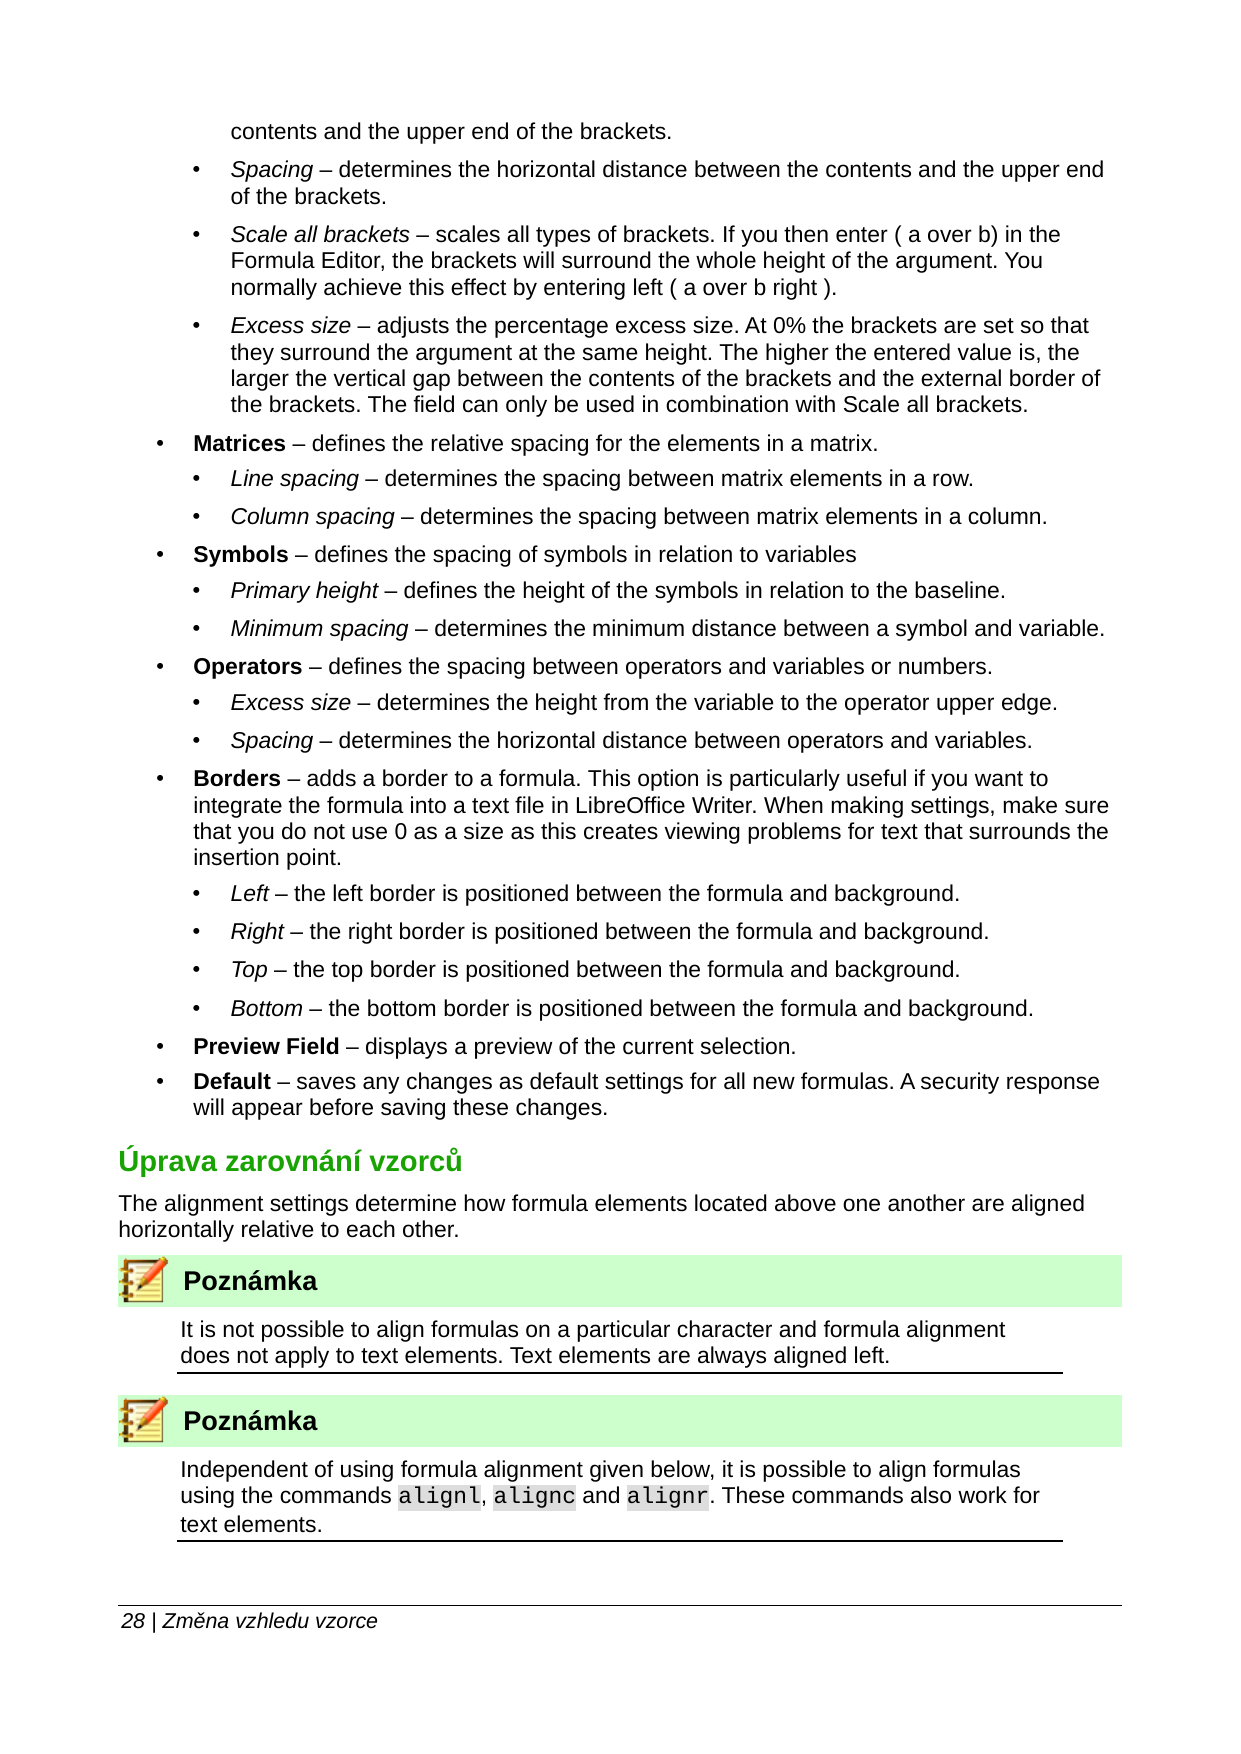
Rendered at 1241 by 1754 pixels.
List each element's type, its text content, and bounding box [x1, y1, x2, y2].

list Excess size – determines the height from the variable to the operator upper edge. [192, 688, 1122, 715]
list Operators – defines the spacing between operators and variables or numbers. [156, 653, 1122, 680]
list Left – the left border is positioned between the formula and background. [192, 879, 1122, 906]
list Right – the right border is positioned between the formula and background. [192, 918, 1122, 944]
list Spacing – determines the horizontal distance between operators and variables. [192, 727, 1122, 753]
text The alignment settings determine how formula elements located above one another are aligned horizontally relative to each other. [118, 1190, 1122, 1242]
list Matrices – defines the relative spacing for the elements in a matrix. [156, 429, 1122, 456]
list contents and the upper end of the brackets. [192, 118, 1122, 144]
list Minimum spacing – determines the minimum distance between a symbol and variable. [192, 615, 1122, 641]
list Borders – adds a border to a formula. This option is particularly useful if you want to integrate the formula into a text file in LibreOffice Writer. When making settings, make sure that you do not use 0 as a size as this creates viewing problems for text that surrounds the insertion point. [156, 765, 1122, 871]
picture [119, 1395, 170, 1446]
list Primary height – defines the height of the symbols in relation to the baseline. [192, 577, 1122, 603]
picture [119, 1255, 170, 1306]
subtitle Úprava zarovnání vzorců [118, 1144, 1122, 1178]
list Line spacing – determines the spacing between matrix elements in a row. [192, 465, 1122, 491]
list Default – saves any changes as default settings for all new formulas. A security response will appear before saving these changes. [156, 1068, 1122, 1121]
list Preview Field – displays a preview of the current selection. [156, 1033, 1122, 1059]
list Spacing – determines the horizontal distance between the contents and the upper end of the brackets. [192, 156, 1122, 209]
list Excess size – adjusts the percentage excess size. At 0% the brackets are set so that they surround the argument at the same height. The higher the entered value is, the larger the vertical gap between the contents of the brackets and the external border of the brackets. The field can only be used in combination with Scale all brackets. [192, 312, 1122, 418]
subtitle Poznámka [118, 1255, 1122, 1307]
list Symbols – defines the spacing of symbols in relation to variables [156, 541, 1122, 568]
text Independent of using formula alignment given below, it is possible to align formulas using the commands alignl, alignc and alignr. These commands also work for text elements. [177, 1453, 1063, 1540]
list Top – the top border is positioned between the formula and background. [192, 956, 1122, 982]
subtitle Poznámka [118, 1395, 1122, 1447]
list Bottom – the bottom border is positioned between the formula and background. [192, 994, 1122, 1021]
list Scale all brackets – scales all types of brackets. If you then enter ( a over b) in the Formula Editor, the brackets will surround the whole height of the argument. You normally achieve this effect by entering left ( a over b right ). [192, 221, 1122, 300]
list Column spacing – determines the spacing between matrix elements in a column. [192, 503, 1122, 529]
text It is not possible to align formulas on a particular character and formula alignment does not apply to text elements. Text elements are always aligned left. [177, 1313, 1063, 1372]
